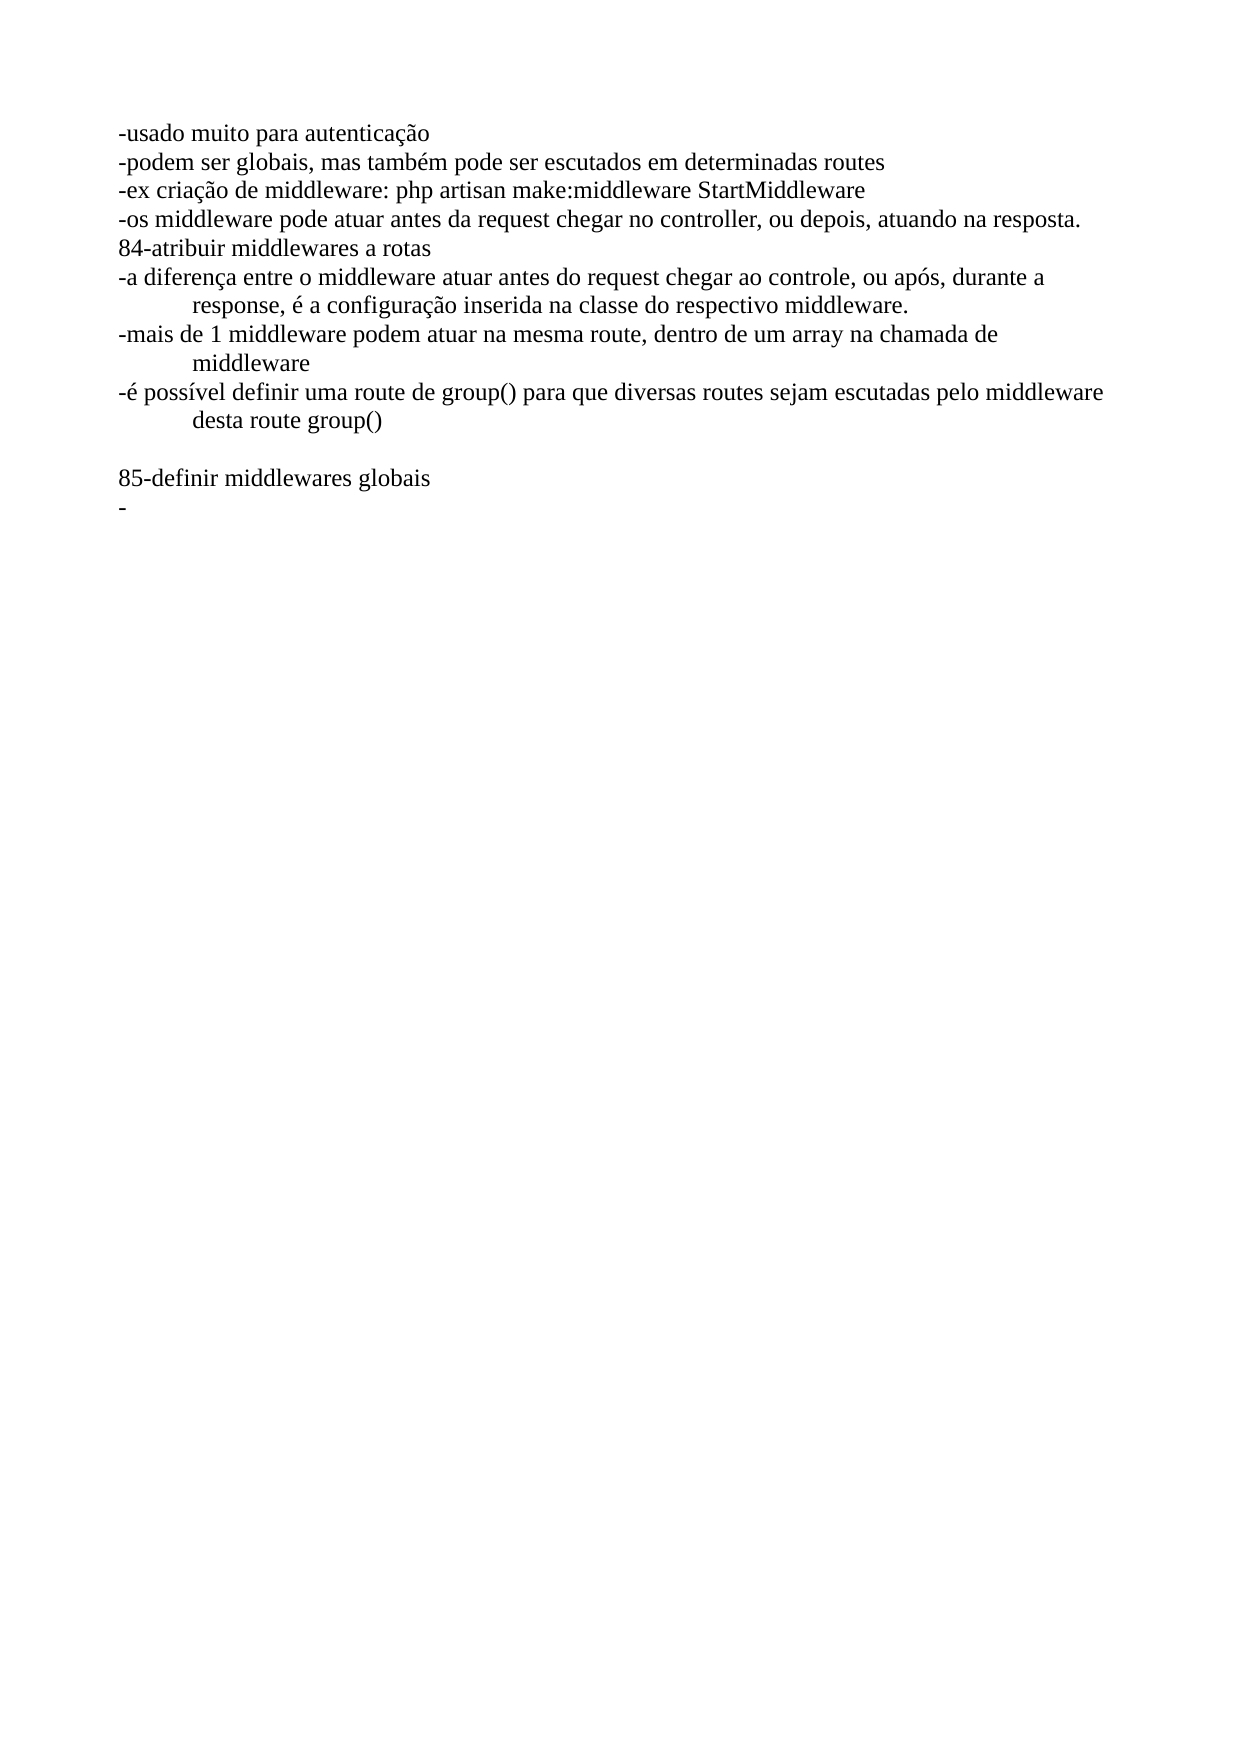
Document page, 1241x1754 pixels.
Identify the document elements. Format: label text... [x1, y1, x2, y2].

text -a diferença entre o middleware atuar antes do request chegar ao controle, ou após, durante a response, é a configuração inserida na classe do respectivo middleware. [118, 262, 1122, 319]
text 85-definir middlewares globais [118, 463, 1122, 492]
text -ex criação de middleware: php artisan make:middleware StartMiddleware [118, 176, 1122, 204]
text -podem ser globais, mas também pode ser escutados em determinadas routes [118, 147, 1122, 176]
text -usado muito para autenticação [118, 118, 1122, 147]
text 84-atribuir middlewares a rotas [118, 233, 1122, 262]
text -é possível definir uma route de group() para que diversas routes sejam escutadas pelo middleware desta route group() [118, 377, 1122, 434]
text -mais de 1 middleware podem atuar na mesma route, dentro de um array na chamada de middleware [118, 319, 1122, 377]
text - [118, 492, 1122, 521]
text -os middleware pode atuar antes da request chegar no controller, ou depois, atuando na resposta. [118, 204, 1122, 233]
